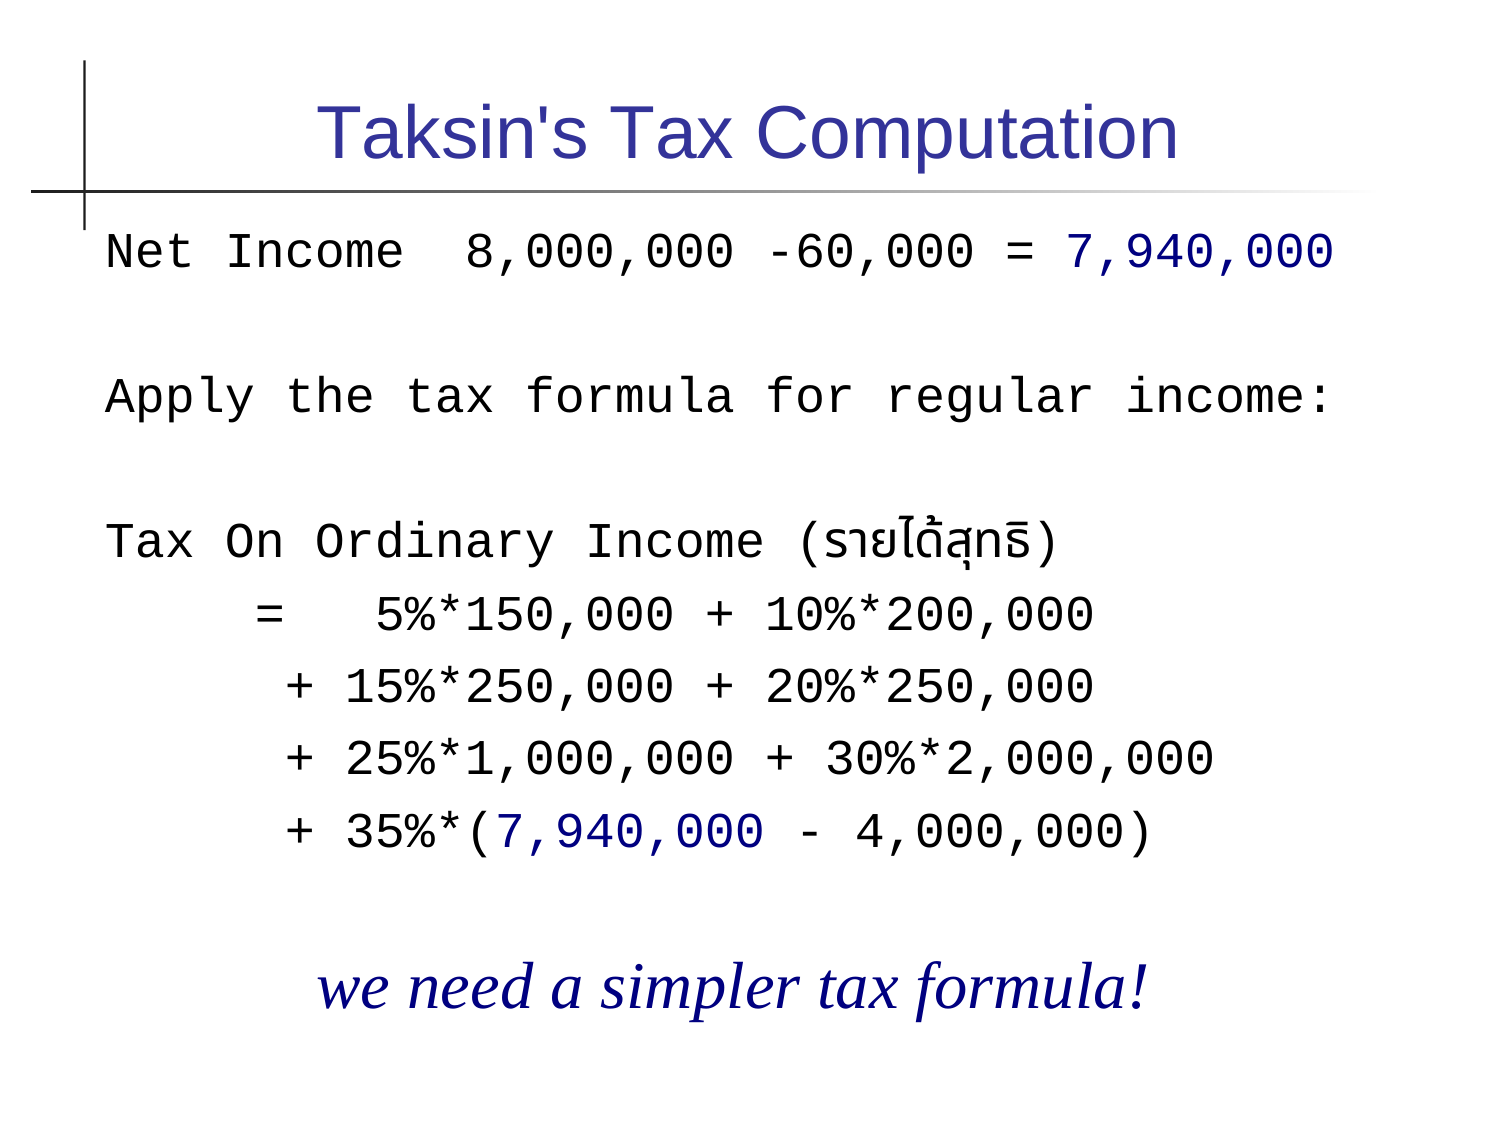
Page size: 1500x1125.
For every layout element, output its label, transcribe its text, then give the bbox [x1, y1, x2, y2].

list Net Income 8,000,000 -60,000 = 7,940,000 Apply the tax formula for regular income: Tax On Ordinary Income (รายได้สุทธิ) = 5%*150,000 + 10%*200,000 + 15%*250,000 + 20%*250,000 + 25%*1,000,000 + 30%*2,000,000 + 35%*(7,940,000 - 4,000,000) we need a simpler tax formula! [90, 210, 1408, 1036]
title Taksin's Tax Computation [100, 42, 1397, 182]
